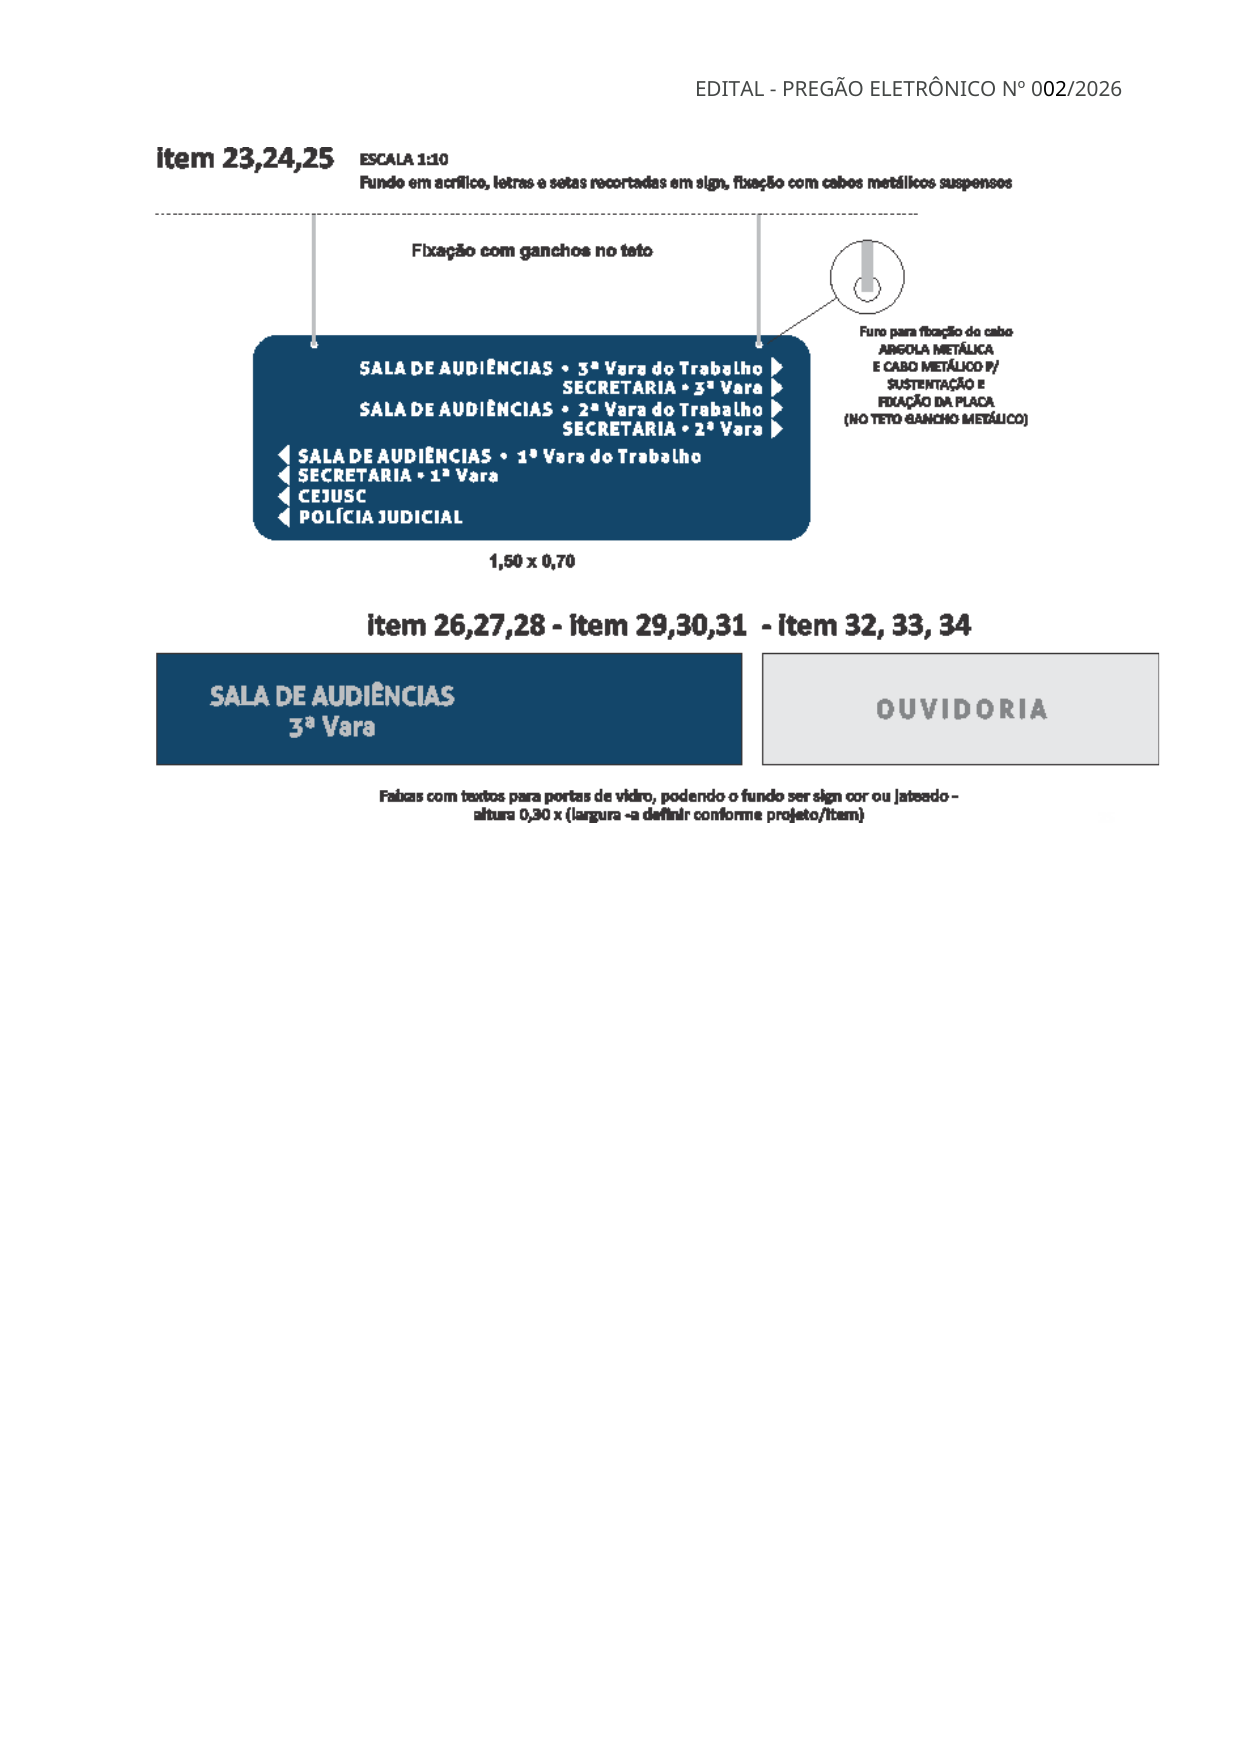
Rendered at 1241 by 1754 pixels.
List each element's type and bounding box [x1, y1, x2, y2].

picture [155, 147, 1160, 823]
